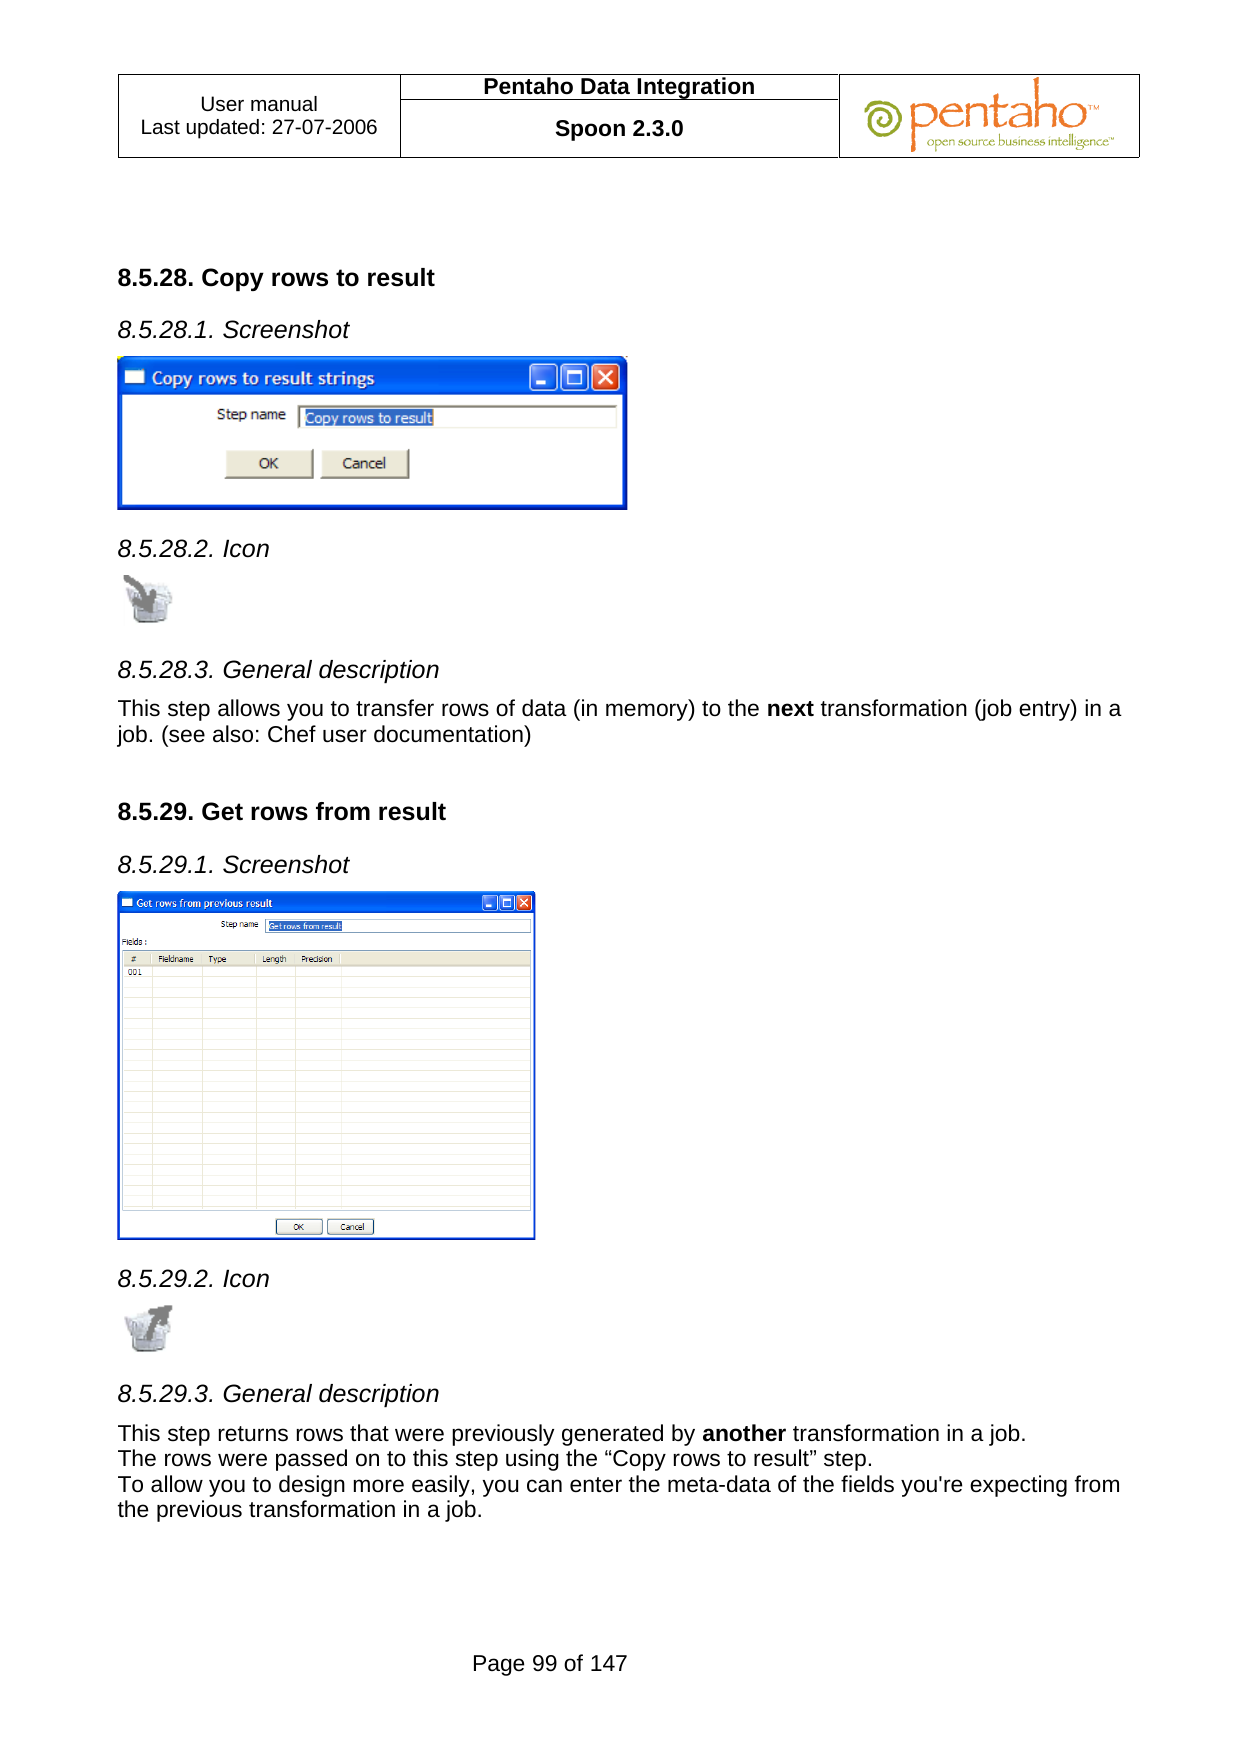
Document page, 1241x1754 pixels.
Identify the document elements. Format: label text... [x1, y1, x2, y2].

subtitle Screenshot [117, 850, 1137, 878]
text To allow you to design more easily, you can enter the meta-data of the fields you're expecting from the previous transformation in a job. [117, 1471, 1137, 1522]
subtitle Icon [117, 535, 1137, 563]
picture [123, 1304, 174, 1355]
subtitle Screenshot [117, 316, 1137, 344]
picture [123, 575, 174, 626]
subtitle General description [117, 655, 1137, 683]
subtitle Icon [117, 1264, 1137, 1292]
text This step allows you to transfer rows of data (in memory) to the next transformation (job entry) in a job. (see also: Chef user documentation) [117, 696, 1137, 747]
subtitle Copy rows to result [117, 263, 1137, 291]
subtitle General description [117, 1380, 1137, 1408]
picture [117, 356, 628, 510]
text This step returns rows that were previously generated by another transformation in a job. [117, 1420, 1137, 1446]
text The rows were passed on to this step using the “Copy rows to result” step. [117, 1446, 1137, 1471]
subtitle Get rows from result [117, 797, 1137, 825]
picture [117, 891, 536, 1240]
